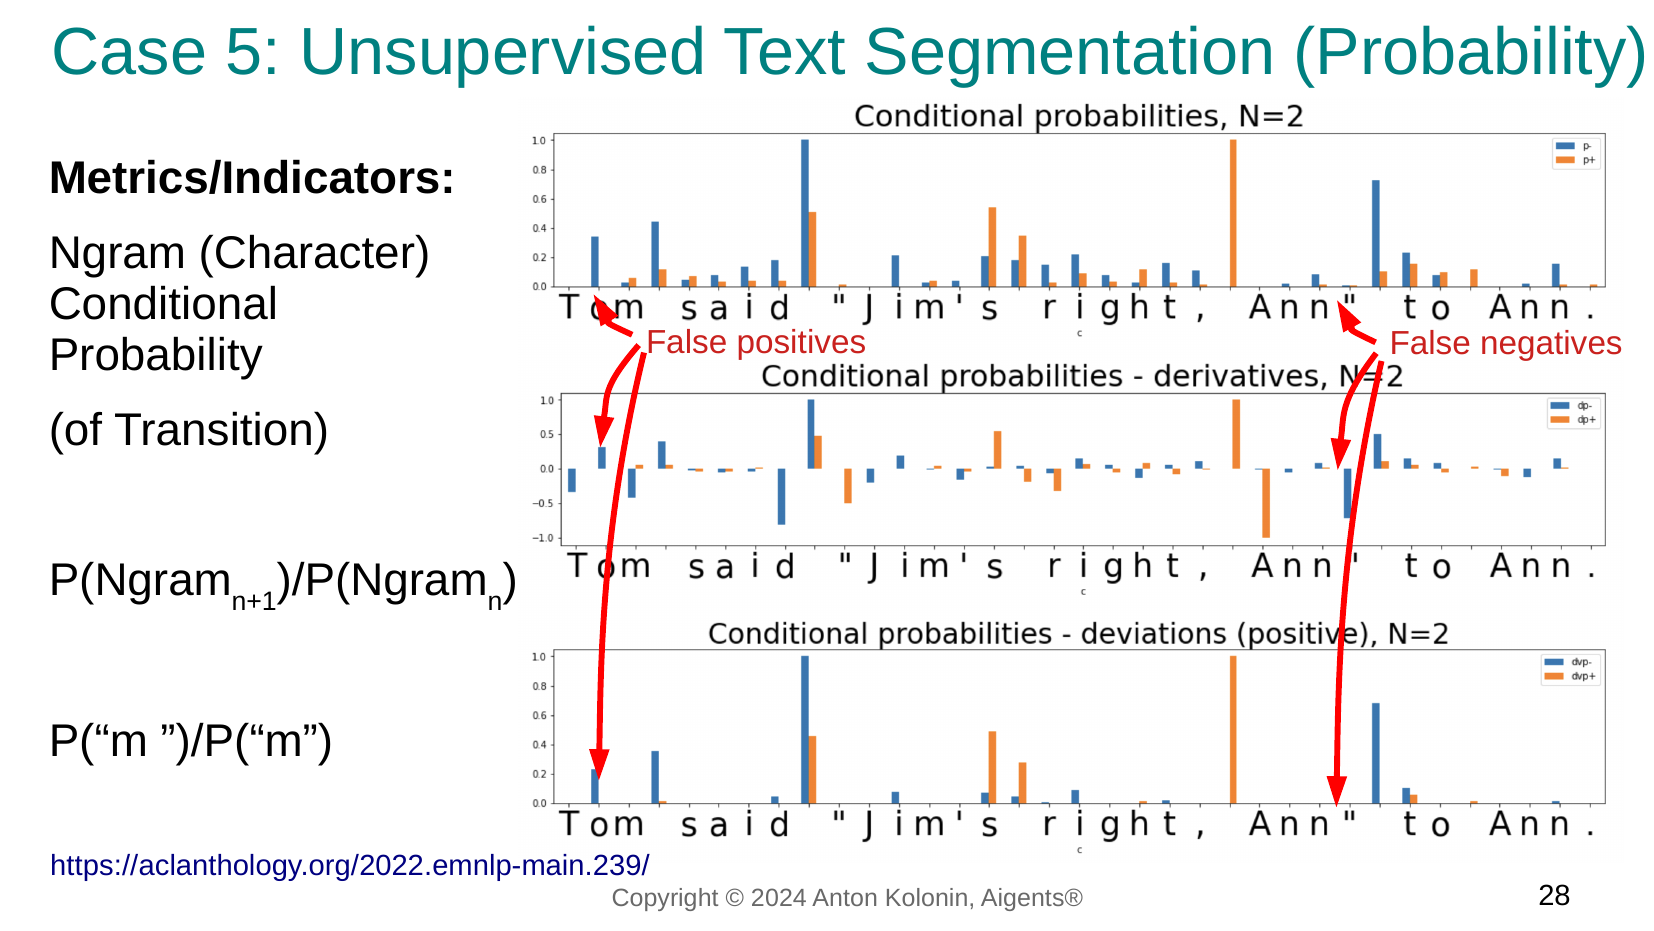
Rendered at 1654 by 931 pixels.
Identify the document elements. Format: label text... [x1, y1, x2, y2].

text_box https://aclanthology.org/2022.emnlp-main.239/ [35, 841, 666, 890]
picture [518, 97, 1624, 863]
text_box Metrics/Indicators: Ngram (Character) Conditional Probability (of Transition) P(Ngramn+1)/P(Ngramn) P(“m ”)/P(“m”) [33, 144, 518, 787]
text_box Case 5: Unsupervised Text Segmentation (Probability) [0, 0, 1653, 102]
text_box False positives [631, 316, 919, 397]
text_box False negatives [1374, 317, 1651, 402]
